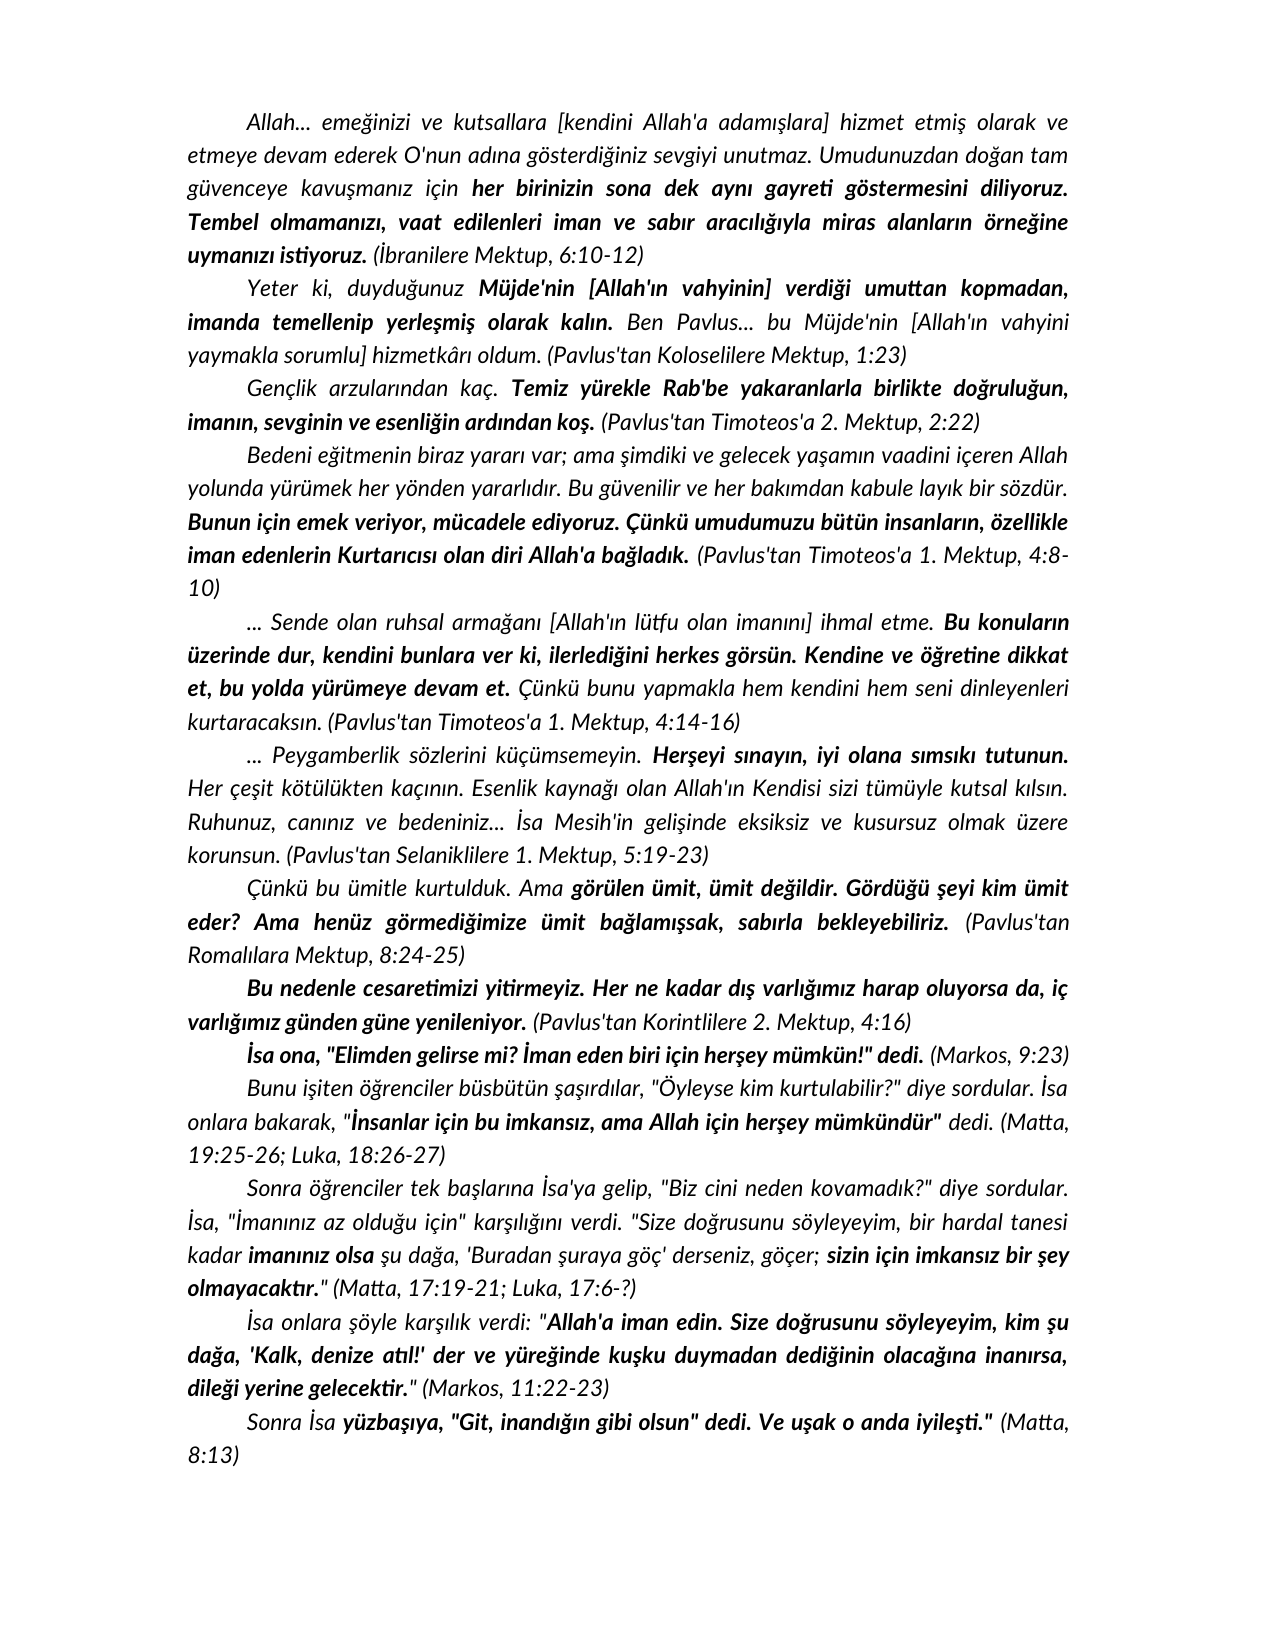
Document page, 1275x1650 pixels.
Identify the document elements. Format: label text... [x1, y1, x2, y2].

text Çünkü bu ümitle kurtulduk. Ama görülen ümit, ümit değildir. Gördüğü şeyi kim ümit eder? Ama henüz görmediğimize ümit bağlamışsak, sabırla bekleyebiliriz. (Pavlus'tan Romalılara Mektup, 8:24-25) [187, 870, 1070, 970]
text Bu nedenle cesaretimizi yitirmeyiz. Her ne kadar dış varlığımız harap oluyorsa da, iç varlığımız günden güne yenileniyor. (Pavlus'tan Korintlilere 2. Mektup, 4:16) [187, 970, 1070, 1037]
text Gençlik arzularından kaç. Temiz yürekle Rab'be yakaranlarla birlikte doğruluğun, imanın, sevginin ve esenliğin ardından koş. (Pavlus'tan Timoteos'a 2. Mektup, 2:22) [187, 370, 1070, 437]
text Yeter ki, duyduğunuz Müjde'nin [Allah'ın vahyinin] verdiği umuttan kopmadan, imanda temellenip yerleşmiş olarak kalın. Ben Pavlus... bu Müjde'nin [Allah'ın vahyini yaymakla sorumlu] hizmetkârı oldum. (Pavlus'tan Koloselilere Mektup, 1:23) [187, 270, 1070, 370]
text Sonra öğrenciler tek başlarına İsa'ya gelip, "Biz cini neden kovamadık?" diye sordular. İsa, "İmanınız az olduğu için" karşılığını verdi. "Size doğrusunu söyleyeyim, bir hardal tanesi kadar imanınız olsa şu dağa, 'Buradan şuraya göç' derseniz, göçer; sizin için imkansız bir şey olmayacaktır." (Matta, 17:19-21; Luka, 17:6-?) [187, 1170, 1070, 1303]
text İsa ona, "Elimden gelirse mi? İman eden biri için herşey mümkün!" dedi. (Markos, 9:23) [187, 1037, 1070, 1070]
text ... Sende olan ruhsal armağanı [Allah'ın lütfu olan imanını] ihmal etme. Bu konuların üzerinde dur, kendini bunlara ver ki, ilerlediğini herkes görsün. Kendine ve öğretine dikkat et, bu yolda yürümeye devam et. Çünkü bunu yapmakla hem kendini hem seni dinleyenleri kurtaracaksın. (Pavlus'tan Timoteos'a 1. Mektup, 4:14-16) [187, 603, 1070, 737]
text ... Peygamberlik sözlerini küçümsemeyin. Herşeyi sınayın, iyi olana sımsıkı tutunun. Her çeşit kötülükten kaçının. Esenlik kaynağı olan Allah'ın Kendisi sizi tümüyle kutsal kılsın. Ruhunuz, canınız ve bedeniniz... İsa Mesih'in gelişinde eksiksiz ve kusursuz olmak üzere korunsun. (Pavlus'tan Selaniklilere 1. Mektup, 5:19-23) [187, 737, 1070, 870]
text İsa onlara şöyle karşılık verdi: "Allah'a iman edin. Size doğrusunu söyleyeyim, kim şu dağa, 'Kalk, denize atıl!' der ve yüreğinde kuşku duymadan dediğinin olacağına inanırsa, dileği yerine gelecektir." (Markos, 11:22-23) [187, 1303, 1070, 1403]
text Allah... emeğinizi ve kutsallara [kendini Allah'a adamışlara] hizmet etmiş olarak ve etmeye devam ederek O'nun adına gösterdiğiniz sevgiyi unutmaz. Umudunuzdan doğan tam güvenceye kavuşmanız için her birinizin sona dek aynı gayreti göstermesini diliyoruz. Tembel olmamanızı, vaat edilenleri iman ve sabır aracılığıyla miras alanların örneğine uymanızı istiyoruz. (İbranilere Mektup, 6:10-12) [187, 103, 1070, 270]
text Bedeni eğitmenin biraz yararı var; ama şimdiki ve gelecek yaşamın vaadini içeren Allah yolunda yürümek her yönden yararlıdır. Bu güvenilir ve her bakımdan kabule layık bir sözdür. Bunun için emek veriyor, mücadele ediyoruz. Çünkü umudumuzu bütün insanların, özellikle iman edenlerin Kurtarıcısı olan diri Allah'a bağladık. (Pavlus'tan Timoteos'a 1. Mektup, 4:8-10) [187, 437, 1070, 603]
text Sonra İsa yüzbaşıya, "Git, inandığın gibi olsun" dedi. Ve uşak o anda iyileşti." (Matta, 8:13) [187, 1403, 1070, 1470]
text Bunu işiten öğrenciler büsbütün şaşırdılar, "Öyleyse kim kurtulabilir?" diye sordular. İsa onlara bakarak, "İnsanlar için bu imkansız, ama Allah için herşey mümkündür" dedi. (Matta, 19:25-26; Luka, 18:26-27) [187, 1070, 1070, 1170]
